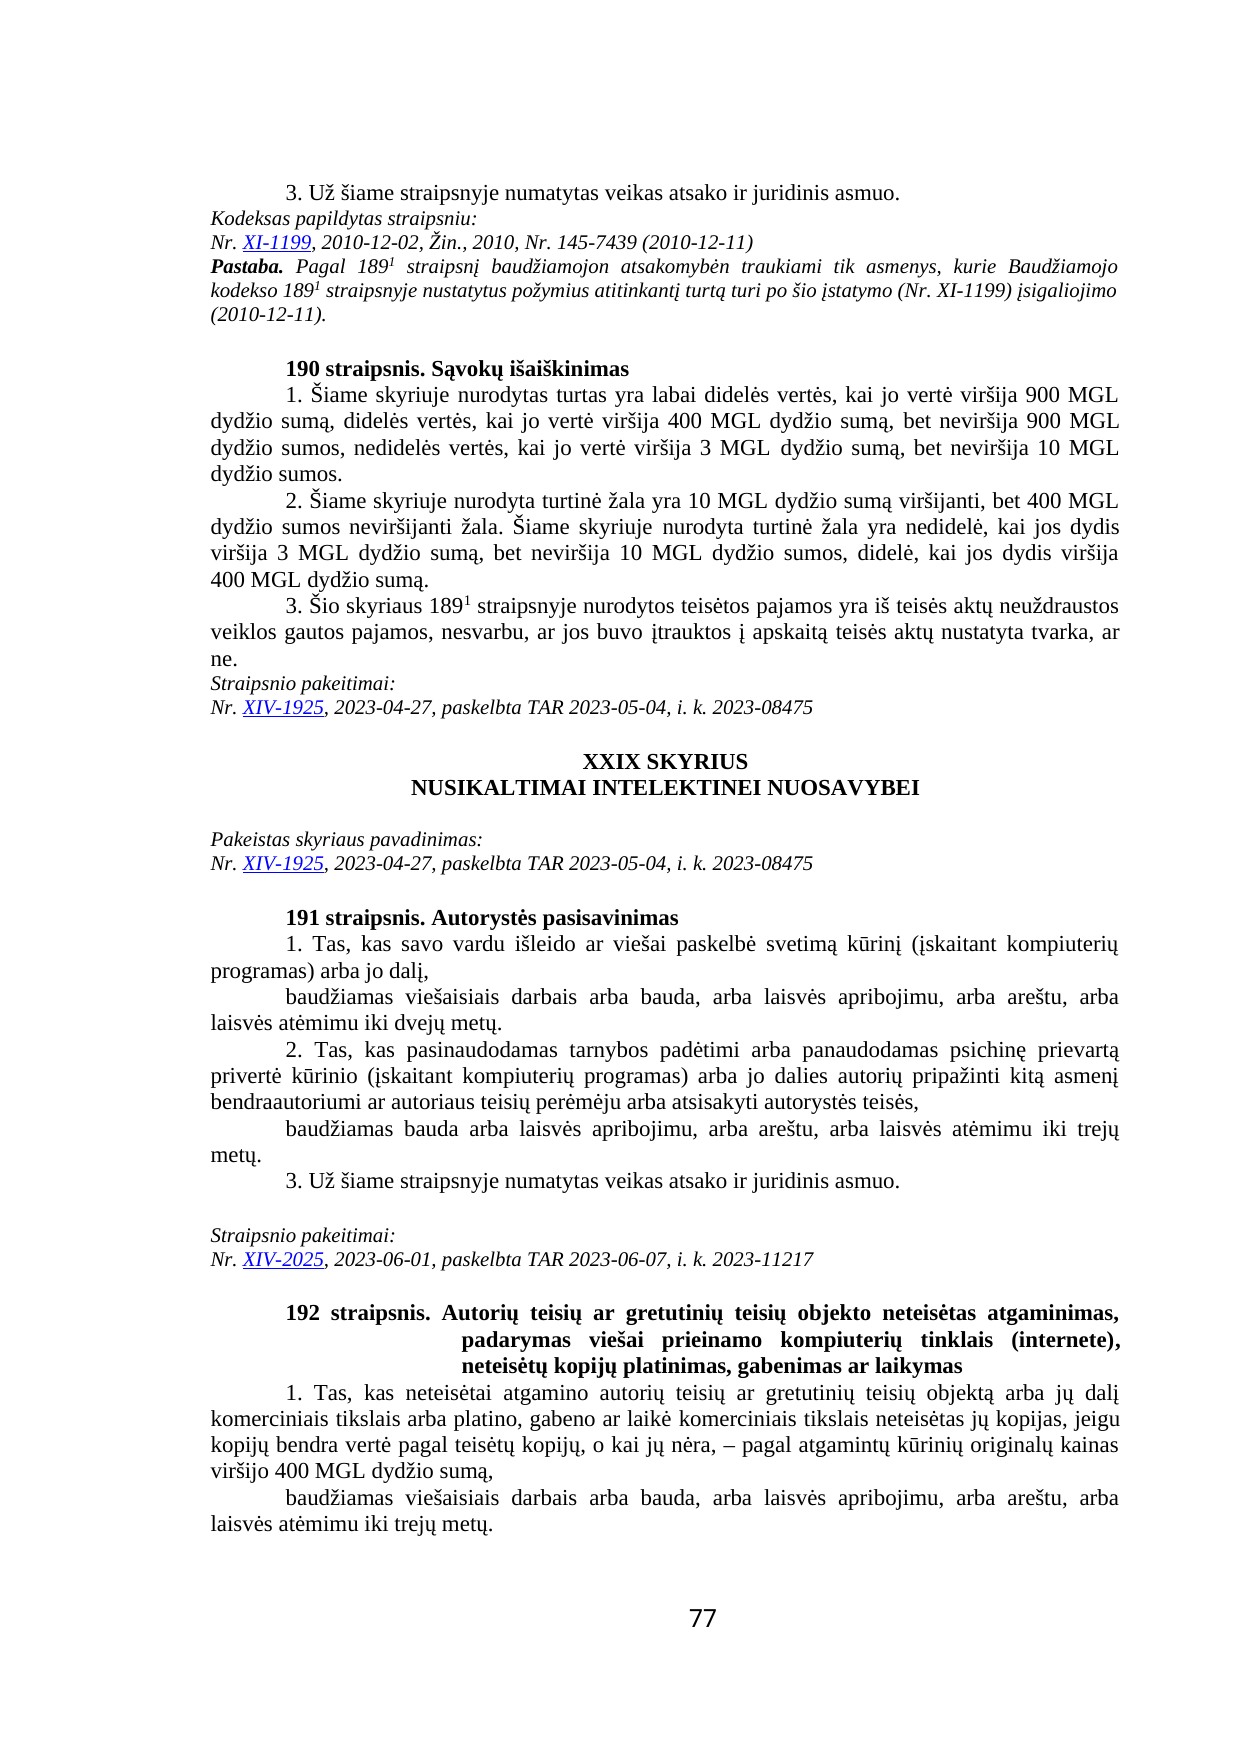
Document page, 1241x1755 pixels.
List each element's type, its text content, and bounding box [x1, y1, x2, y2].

text 1. Tas, kas savo vardu išleido ar viešai paskelbė svetimą kūrinį (įskaitant kompiuterių programas) arba jo dalį, [210, 930, 1120, 983]
text Pakeistas skyriaus pavadinimas: [210, 827, 1120, 851]
text 191 straipsnis. Autorystės pasisavinimas [210, 904, 1120, 930]
text 3. Už šiame straipsnyje numatytas veikas atsako ir juridinis asmuo. [210, 179, 1120, 206]
text Straipsnio pakeitimai: [210, 671, 1120, 695]
text 2. Šiame skyriuje nurodyta turtinė žala yra 10 MGL dydžio sumą viršijanti, bet 400 MGL dydžio sumos neviršijanti žala. Šiame skyriuje nurodyta turtinė žala yra nedidelė, kai jos dydis viršija 3 MGL dydžio sumą, bet neviršija 10 MGL dydžio sumos, didelė, kai jos dydis viršija 400 MGL dydžio sumą. [210, 487, 1120, 592]
text 192 straipsnis. Autorių teisių ar gretutinių teisių objekto neteisėtas atgaminimas, padarymas viešai prieinamo kompiuterių tinklais (internete), neteisėtų kopijų platinimas, gabenimas ar laikymas [285, 1299, 1120, 1378]
text Straipsnio pakeitimai: [210, 1223, 1120, 1247]
text Nr. XIV-1925, 2023-04-27, paskelbta TAR 2023-05-04, i. k. 2023-08475 [210, 695, 1120, 719]
text Nr. XI-1199, 2010-12-02, Žin., 2010, Nr. 145-7439 (2010-12-11) [210, 230, 1120, 254]
text 1. Tas, kas neteisėtai atgamino autorių teisių ar gretutinių teisių objektą arba jų dalį komerciniais tikslais arba platino, gabeno ar laikė komerciniais tikslais neteisėtas jų kopijas, jeigu kopijų bendra vertė pagal teisėtų kopijų, o kai jų nėra, – pagal atgamintų kūrinių originalų kainas viršijo 400 MGL dydžio sumą, [210, 1378, 1120, 1484]
text Nr. XIV-2025, 2023-06-01, paskelbta TAR 2023-06-07, i. k. 2023-11217 [210, 1247, 1120, 1271]
text 2. Tas, kas pasinaudodamas tarnybos padėtimi arba panaudodamas psichinę prievartą privertė kūrinio (įskaitant kompiuterių programas) arba jo dalies autorių pripažinti kitą asmenį bendraautoriumi ar autoriaus teisių perėmėju arba atsisakyti autorystės teisės, [210, 1036, 1120, 1115]
text 1. Šiame skyriuje nurodytas turtas yra labai didelės vertės, kai jo vertė viršija 900 MGL dydžio sumą, didelės vertės, kai jo vertė viršija 400 MGL dydžio sumą, bet neviršija 900 MGL dydžio sumos, nedidelės vertės, kai jo vertė viršija 3 MGL dydžio sumą, bet neviršija 10 MGL dydžio sumos. [210, 381, 1120, 487]
text baudžiamas viešaisiais darbais arba bauda, arba laisvės apribojimu, arba areštu, arba laisvės atėmimu iki dvejų metų. [210, 983, 1120, 1036]
text baudžiamas bauda arba laisvės apribojimu, arba areštu, arba laisvės atėmimu iki trejų metų. [210, 1115, 1120, 1167]
text NUSIKALTIMAI INTELEKTINEI NUOSAVYBEI [210, 774, 1120, 801]
text 3. Šio skyriaus 1891 straipsnyje nurodytos teisėtos pajamos yra iš teisės aktų neuždraustos veiklos gautos pajamos, nesvarbu, ar jos buvo įtrauktos į apskaitą teisės aktų nustatyta tvarka, ar ne. [210, 592, 1120, 671]
text baudžiamas viešaisiais darbais arba bauda, arba laisvės apribojimu, arba areštu, arba laisvės atėmimu iki trejų metų. [210, 1484, 1120, 1537]
text Pastaba. Pagal 1891 straipsnį baudžiamojon atsakomybėn traukiami tik asmenys, kurie Baudžiamojo kodekso 1891 straipsnyje nustatytus požymius atitinkantį turtą turi po šio įstatymo (Nr. XI-1199) įsigaliojimo (2010-12-11). [210, 254, 1120, 326]
subtitle XXIX SKYRIUS [210, 748, 1120, 774]
text 3. Už šiame straipsnyje numatytas veikas atsako ir juridinis asmuo. [210, 1167, 1120, 1194]
text 190 straipsnis. Sąvokų išaiškinimas [210, 355, 1120, 381]
text Nr. XIV-1925, 2023-04-27, paskelbta TAR 2023-05-04, i. k. 2023-08475 [210, 851, 1120, 875]
text Kodeksas papildytas straipsniu: [210, 206, 1120, 230]
